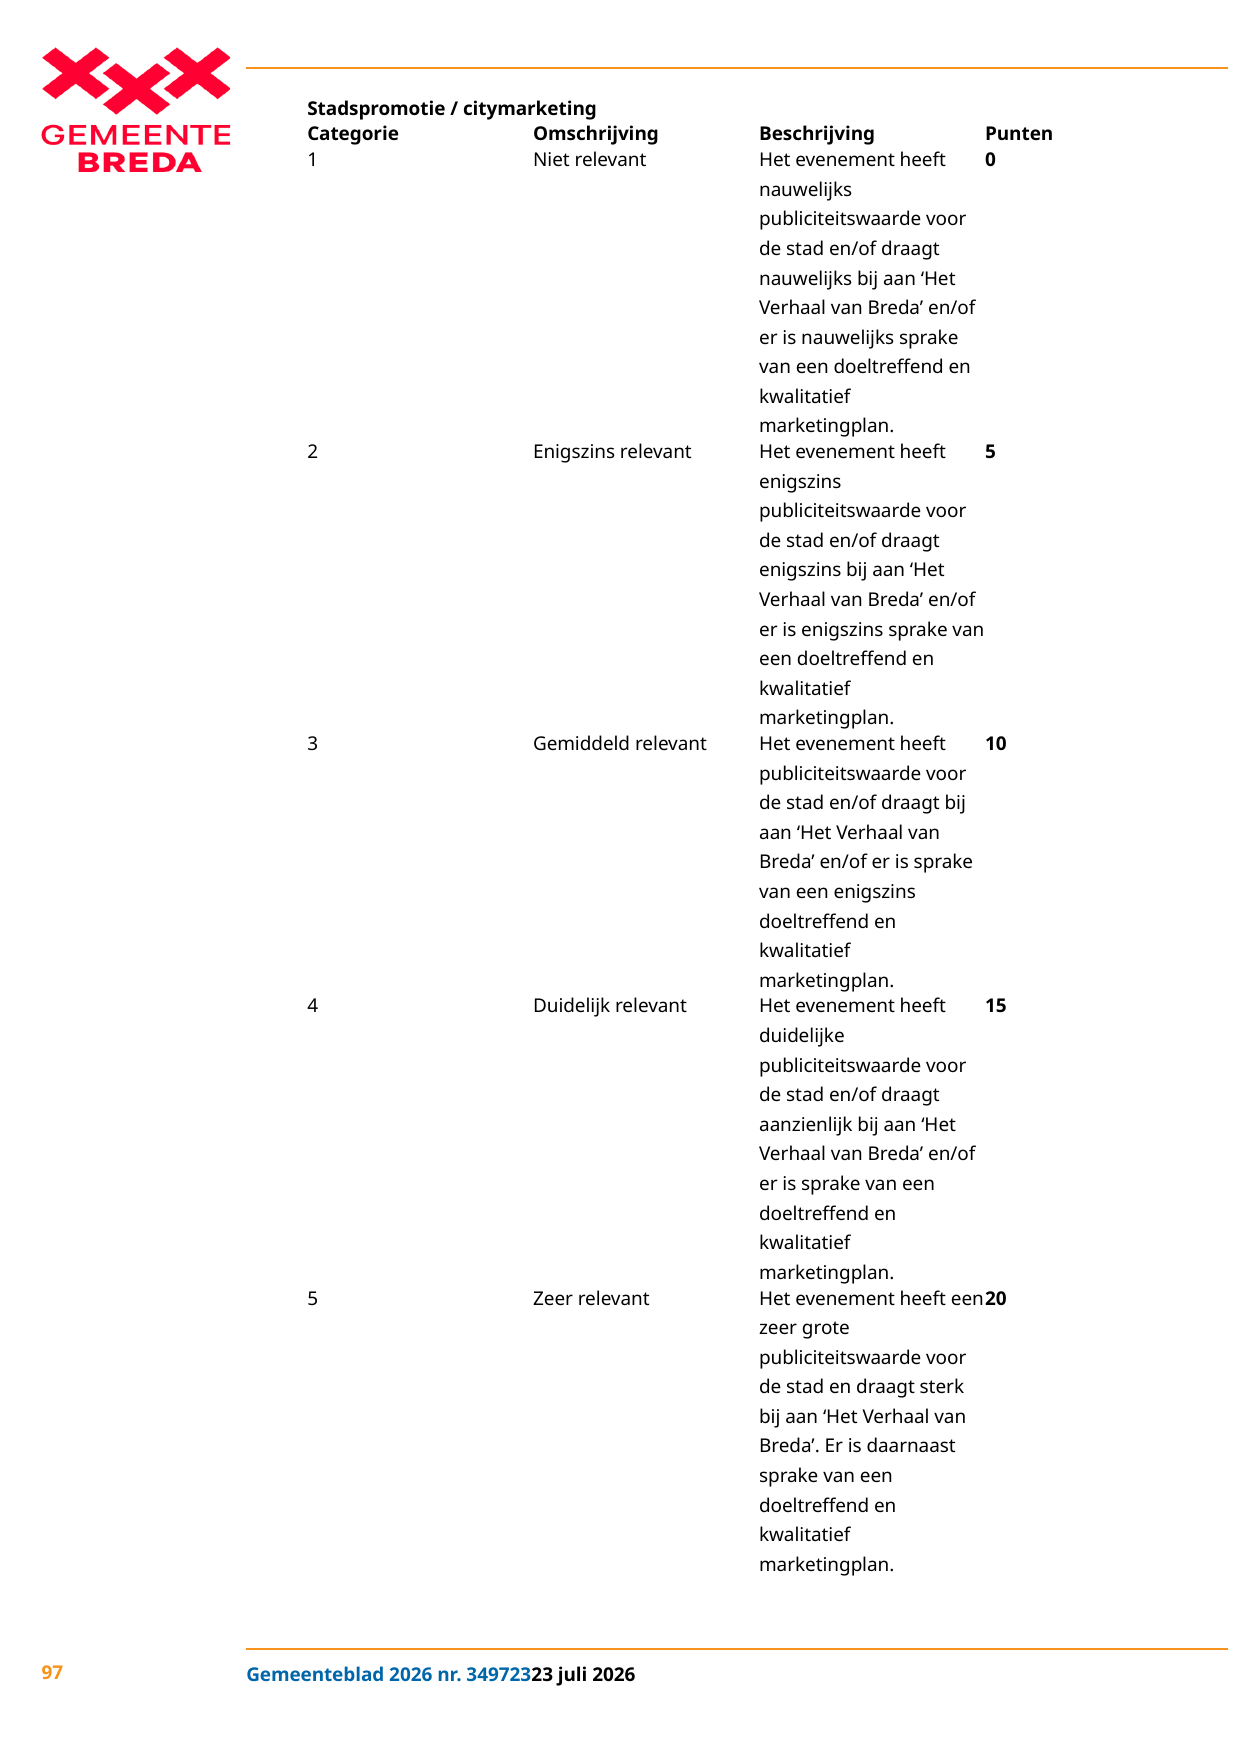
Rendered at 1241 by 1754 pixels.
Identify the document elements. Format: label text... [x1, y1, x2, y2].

picture [41, 47, 231, 172]
table_cell Het evenement heeft duidelijke publiciteitswaarde voor de stad en/of draagt aanzienlijk bij aan ‘Het Verhaal van Breda’ en/of er is sprake van een doeltreffend en kwalitatief marketingplan. [759, 993, 985, 1285]
table_cell Punten [985, 121, 1152, 146]
table_cell 1 [307, 146, 533, 438]
table_cell 3 [307, 730, 533, 993]
table_cell 5 [985, 438, 1152, 730]
table_cell 20 [985, 1285, 1152, 1577]
table_cell Omschrijving [533, 121, 759, 146]
table_header [248, 95, 307, 1577]
table_cell Gemiddeld relevant [533, 730, 759, 993]
table_cell 10 [985, 730, 1152, 993]
table_cell Beschrijving [759, 121, 985, 146]
table_cell Enigszins relevant [533, 438, 759, 730]
table_cell Duidelijk relevant [533, 993, 759, 1285]
table_cell Het evenement heeft enigszins publiciteitswaarde voor de stad en/of draagt enigszins bij aan ‘Het Verhaal van Breda’ en/of er is enigszins sprake van een doeltreffend en kwalitatief marketingplan. [759, 438, 985, 730]
table_cell 15 [985, 993, 1152, 1285]
table_cell Niet relevant [533, 146, 759, 438]
table_cell 4 [307, 993, 533, 1285]
table_cell Categorie [307, 121, 533, 146]
table_header Stadspromotie / citymarketing [307, 95, 1152, 121]
table_cell 5 [307, 1285, 533, 1577]
table_cell Het evenement heeft een zeer grote publiciteitswaarde voor de stad en draagt sterk bij aan ‘Het Verhaal van Breda’. Er is daarnaast sprake van een doeltreffend en kwalitatief marketingplan. [759, 1285, 985, 1577]
table_cell 2 [307, 438, 533, 730]
table_cell Het evenement heeft nauwelijks publiciteitswaarde voor de stad en/of draagt nauwelijks bij aan ‘Het Verhaal van Breda’ en/of er is nauwelijks sprake van een doeltreffend en kwalitatief marketingplan. [759, 146, 985, 438]
table_cell 0 [985, 146, 1152, 438]
table_cell Het evenement heeft publiciteitswaarde voor de stad en/of draagt bij aan ‘Het Verhaal van Breda’ en/of er is sprake van een enigszins doeltreffend en kwalitatief marketingplan. [759, 730, 985, 993]
table_cell Zeer relevant [533, 1285, 759, 1577]
